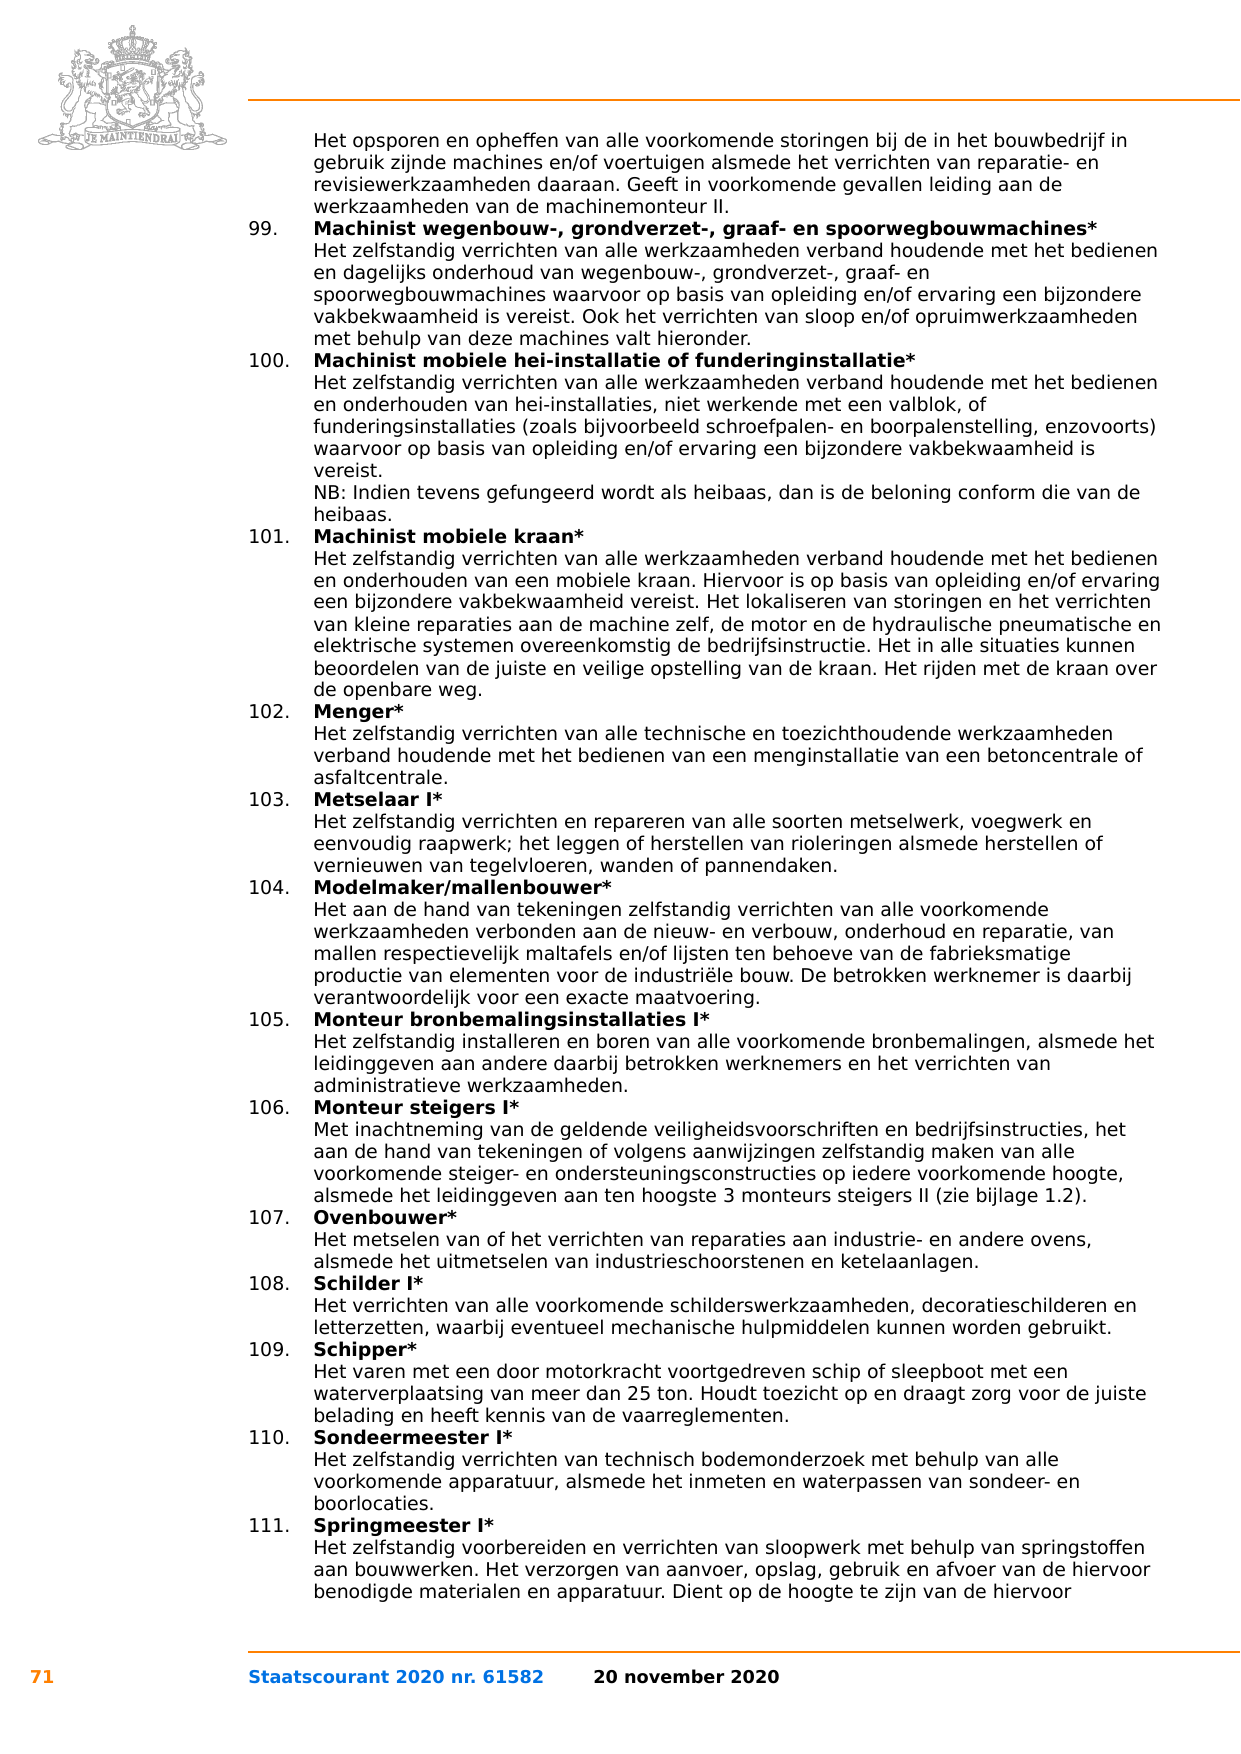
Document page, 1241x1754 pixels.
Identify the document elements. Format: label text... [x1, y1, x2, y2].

text Het varen met een door motorkracht voortgedreven schip of sleepboot met een waterverplaatsing van meer dan 25 ton. Houdt toezicht op en draagt zorg voor de juiste belading en heeft kennis van de vaarreglementen. [313, 1361, 1163, 1427]
text 104. Modelmaker/mallenbouwer* [248, 877, 1163, 899]
text NB: Indien tevens gefungeerd wordt als heibaas, dan is de beloning conform die van de heibaas. [313, 482, 1163, 526]
text 102. Menger* [248, 701, 1163, 723]
text 101. Machinist mobiele kraan* [248, 526, 1163, 547]
text 108. Schilder I* [248, 1273, 1163, 1295]
text 107. Ovenbouwer* [248, 1207, 1163, 1229]
text 106. Monteur steigers I* [248, 1097, 1163, 1119]
text Het zelfstandig verrichten en repareren van alle soorten metselwerk, voegwerk en eenvoudig raapwerk; het leggen of herstellen van rioleringen alsmede herstellen of vernieuwen van tegelvloeren, wanden of pannendaken. [313, 811, 1163, 877]
text 99. Machinist wegenbouw-, grondverzet-, graaf- en spoorwegbouwmachines* [248, 218, 1163, 240]
picture [38, 25, 227, 150]
text Het zelfstandig installeren en boren van alle voorkomende bronbemalingen, alsmede het leidinggeven aan andere daarbij betrokken werknemers en het verrichten van administratieve werkzaamheden. [313, 1031, 1163, 1097]
text 105. Monteur bronbemalingsinstallaties I* [248, 1009, 1163, 1031]
text Het metselen van of het verrichten van reparaties aan industrie- en andere ovens, alsmede het uitmetselen van industrieschoorstenen en ketelaanlagen. [313, 1229, 1163, 1273]
text Het zelfstandig verrichten van alle werkzaamheden verband houdende met het bedienen en onderhouden van een mobiele kraan. Hiervoor is op basis van opleiding en/of ervaring een bijzondere vakbekwaamheid vereist. Het lokaliseren van storingen en het verrichten van kleine reparaties aan de machine zelf, de motor en de hydraulische pneumatische en elektrische systemen overeenkomstig de bedrijfsinstructie. Het in alle situaties kunnen beoordelen van de juiste en veilige opstelling van de kraan. Het rijden met de kraan over de openbare weg. [313, 547, 1163, 701]
text Het zelfstandig verrichten van alle technische en toezichthoudende werkzaamheden verband houdende met het bedienen van een menginstallatie van een betoncentrale of asfaltcentrale. [313, 723, 1163, 789]
text 109. Schipper* [248, 1339, 1163, 1361]
text Het zelfstandig verrichten van technisch bodemonderzoek met behulp van alle voorkomende apparatuur, alsmede het inmeten en waterpassen van sondeer- en boorlocaties. [313, 1449, 1163, 1514]
text Met inachtneming van de geldende veiligheidsvoorschriften en bedrijfsinstructies, het aan de hand van tekeningen of volgens aanwijzingen zelfstandig maken van alle voorkomende steiger- en ondersteuningsconstructies op iedere voorkomende hoogte, alsmede het leidinggeven aan ten hoogste 3 monteurs steigers II (zie bijlage 1.2). [313, 1119, 1163, 1207]
text Het zelfstandig voorbereiden en verrichten van sloopwerk met behulp van springstoffen aan bouwwerken. Het verzorgen van aanvoer, opslag, gebruik en afvoer van de hiervoor benodigde materialen en apparatuur. Dient op de hoogte te zijn van de hiervoor [313, 1537, 1163, 1602]
text Het aan de hand van tekeningen zelfstandig verrichten van alle voorkomende werkzaamheden verbonden aan de nieuw- en verbouw, onderhoud en reparatie, van mallen respectievelijk maltafels en/of lijsten ten behoeve van de fabrieksmatige productie van elementen voor de industriële bouw. De betrokken werknemer is daarbij verantwoordelijk voor een exacte maatvoering. [313, 899, 1163, 1009]
text 110. Sondeermeester I* [248, 1427, 1163, 1449]
text 103. Metselaar I* [248, 789, 1163, 811]
text Het opsporen en opheffen van alle voorkomende storingen bij de in het bouwbedrijf in gebruik zijnde machines en/of voertuigen alsmede het verrichten van reparatie- en revisiewerkzaamheden daaraan. Geeft in voorkomende gevallen leiding aan de werkzaamheden van de machinemonteur II. [313, 130, 1163, 218]
text Het verrichten van alle voorkomende schilderswerkzaamheden, decoratieschilderen en letterzetten, waarbij eventueel mechanische hulpmiddelen kunnen worden gebruikt. [313, 1295, 1163, 1339]
text Het zelfstandig verrichten van alle werkzaamheden verband houdende met het bedienen en dagelijks onderhoud van wegenbouw-, grondverzet-, graaf- en spoorwegbouwmachines waarvoor op basis van opleiding en/of ervaring een bijzondere vakbekwaamheid is vereist. Ook het verrichten van sloop en/of opruimwerkzaamheden met behulp van deze machines valt hieronder. [313, 240, 1163, 350]
text 111. Springmeester I* [248, 1514, 1163, 1537]
text 100. Machinist mobiele hei-installatie of funderinginstallatie* [248, 350, 1163, 372]
text Het zelfstandig verrichten van alle werkzaamheden verband houdende met het bedienen en onderhouden van hei-installaties, niet werkende met een valblok, of funderingsinstallaties (zoals bijvoorbeeld schroefpalen- en boorpalenstelling, enzovoorts) waarvoor op basis van opleiding en/of ervaring een bijzondere vakbekwaamheid is vereist. [313, 372, 1163, 482]
